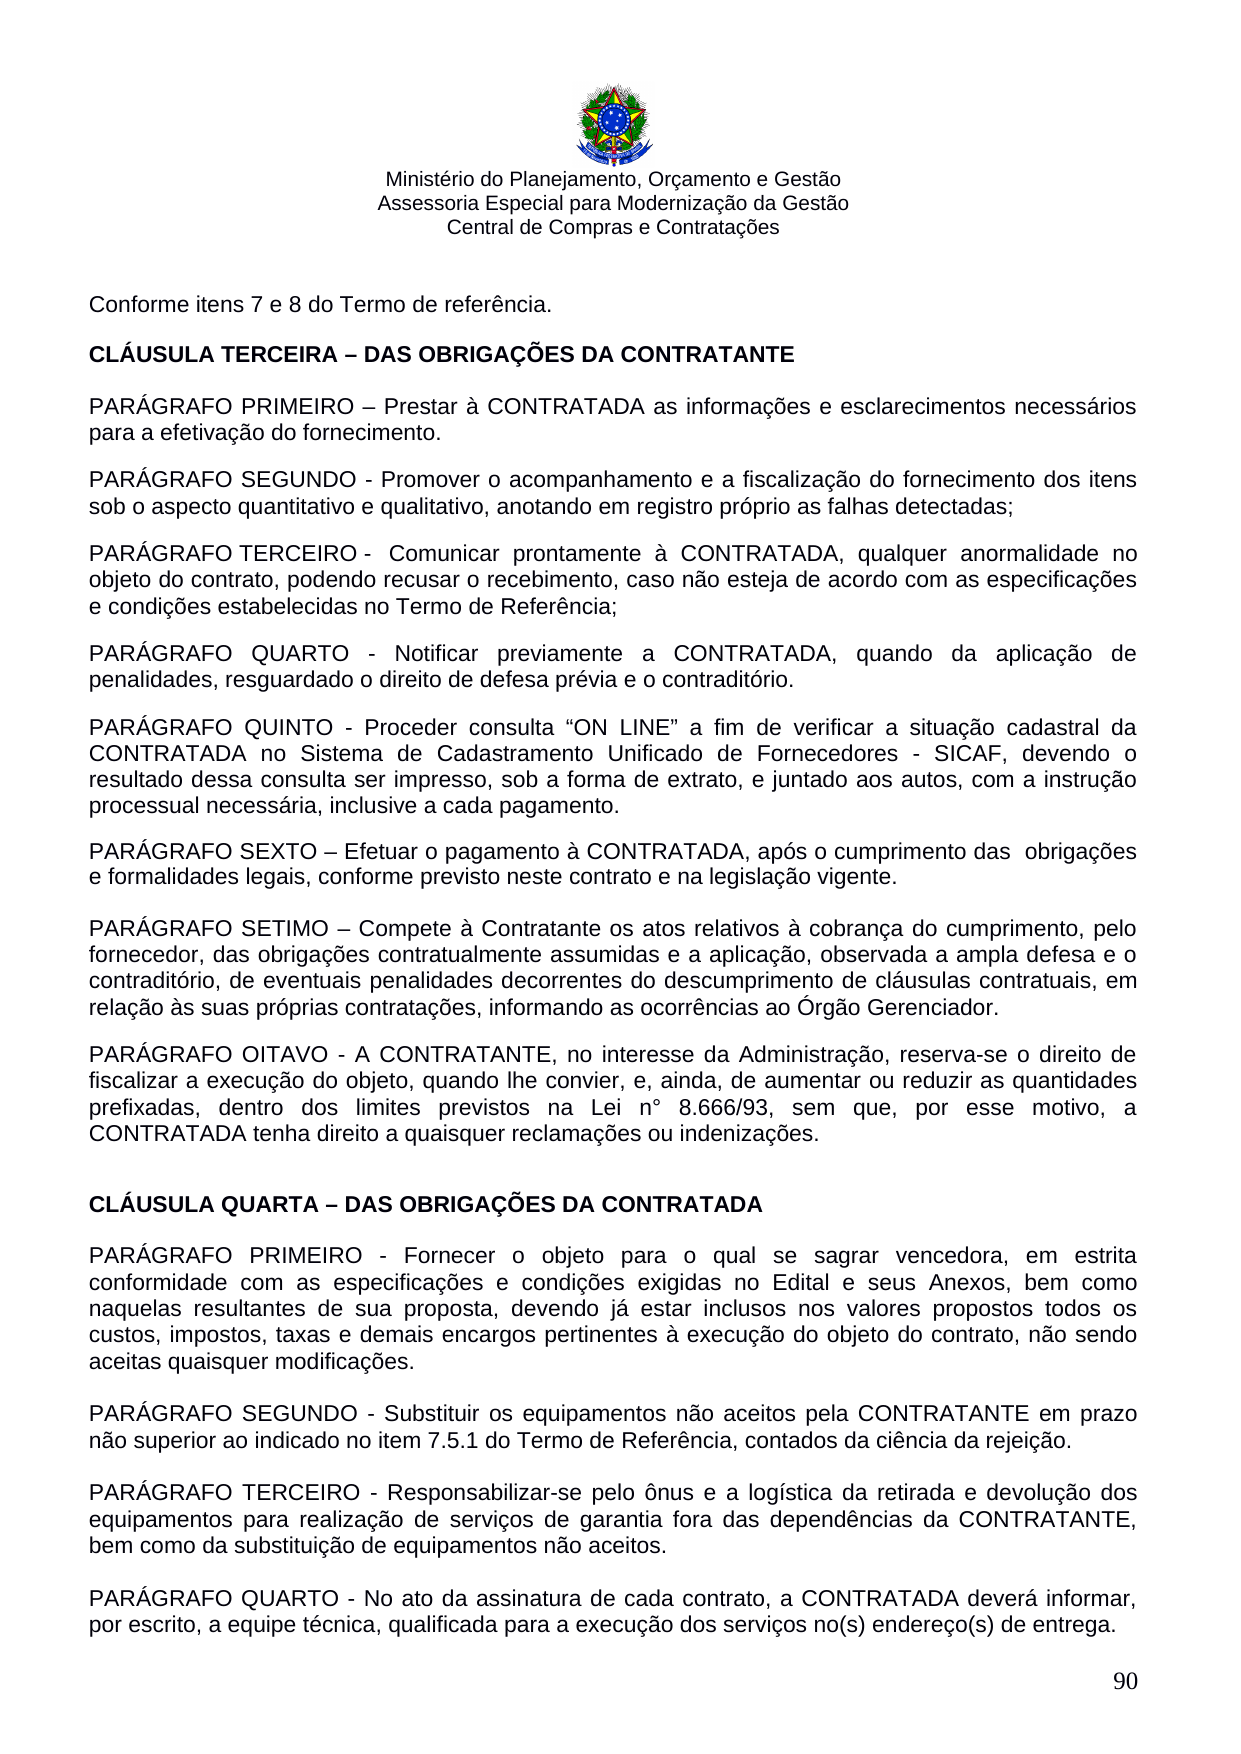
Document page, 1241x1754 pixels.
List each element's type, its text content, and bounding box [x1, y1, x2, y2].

text PARÁGRAFO PRIMEIRO – Prestar à CONTRATADA as informações e esclarecimentos necessários para a efetivação do fornecimento. [89, 393, 1138, 446]
text CLÁUSULA QUARTA – DAS OBRIGAÇÕES DA CONTRATADA [89, 1192, 1138, 1217]
text PARÁGRAFO OITAVO - A CONTRATANTE, no interesse da Administração, reserva-se o direito de fiscalizar a execução do objeto, quando lhe convier, e, ainda, de aumentar ou reduzir as quantidades prefixadas, dentro dos limites previstos na Lei n° 8.666/93, sem que, por esse motivo, a CONTRATADA tenha direito a quaisquer reclamações ou indenizações. [89, 1041, 1138, 1146]
text PARÁGRAFO QUARTO - No ato da assinatura de cada contrato, a CONTRATADA deverá informar, por escrito, a equipe técnica, qualificada para a execução dos serviços no(s) endereço(s) de entrega. [89, 1585, 1138, 1637]
text PARÁGRAFO QUARTO - Notificar previamente a CONTRATADA, quando da aplicação de penalidades, resguardado o direito de defesa prévia e o contraditório. [89, 640, 1138, 693]
text PARÁGRAFO QUINTO - Proceder consulta “ON LINE” a fim de verificar a situação cadastral da CONTRATADA no Sistema de Cadastramento Unificado de Fornecedores - SICAF, devendo o resultado dessa consulta ser impresso, sob a forma de extrato, e juntado aos autos, com a instrução processual necessária, inclusive a cada pagamento. [89, 713, 1138, 819]
text PARÁGRAFO SEXTO – Efetuar o pagamento à CONTRATADA, após o cumprimento das obrigações e formalidades legais, conforme previsto neste contrato e na legislação vigente. [89, 840, 1138, 890]
text PARÁGRAFO SEGUNDO - Substituir os equipamentos não aceitos pela CONTRATANTE em prazo não superior ao indicado no item 7.5.1 do Termo de Referência, contados da ciência da rejeição. [89, 1400, 1138, 1453]
text PARÁGRAFO TERCEIRO - Comunicar prontamente à CONTRATADA, qualquer anormalidade no objeto do contrato, podendo recusar o recebimento, caso não esteja de acordo com as especificações e condições estabelecidas no Termo de Referência; [89, 540, 1138, 619]
text PARÁGRAFO SETIMO – Compete à Contratante os atos relativos à cobrança do cumprimento, pelo fornecedor, das obrigações contratualmente assumidas e a aplicação, observada a ampla defesa e o contraditório, de eventuais penalidades decorrentes do descumprimento de cláusulas contratuais, em relação às suas próprias contratações, informando as ocorrências ao Órgão Gerenciador. [89, 915, 1138, 1020]
text Conforme itens 7 e 8 do Termo de referência. [89, 293, 1138, 318]
text PARÁGRAFO PRIMEIRO - Fornecer o objeto para o qual se sagrar vencedora, em estrita conformidade com as especificações e condições exigidas no Edital e seus Anexos, bem como naquelas resultantes de sua proposta, devendo já estar inclusos nos valores propostos todos os custos, impostos, taxas e demais encargos pertinentes à execução do objeto do contrato, não sendo aceitas quaisquer modificações. [89, 1242, 1138, 1374]
text PARÁGRAFO SEGUNDO - Promover o acompanhamento e a fiscalização do fornecimento dos itens sob o aspecto quantitativo e qualitativo, anotando em registro próprio as falhas detectadas; [89, 466, 1138, 519]
text CLÁUSULA TERCEIRA – DAS OBRIGAÇÕES DA CONTRATANTE [89, 343, 1138, 368]
text PARÁGRAFO TERCEIRO - Responsabilizar-se pelo ônus e a logística da retirada e devolução dos equipamentos para realização de serviços de garantia fora das dependências da CONTRATANTE, bem como da substituição de equipamentos não aceitos. [89, 1479, 1138, 1558]
picture [572, 81, 655, 168]
